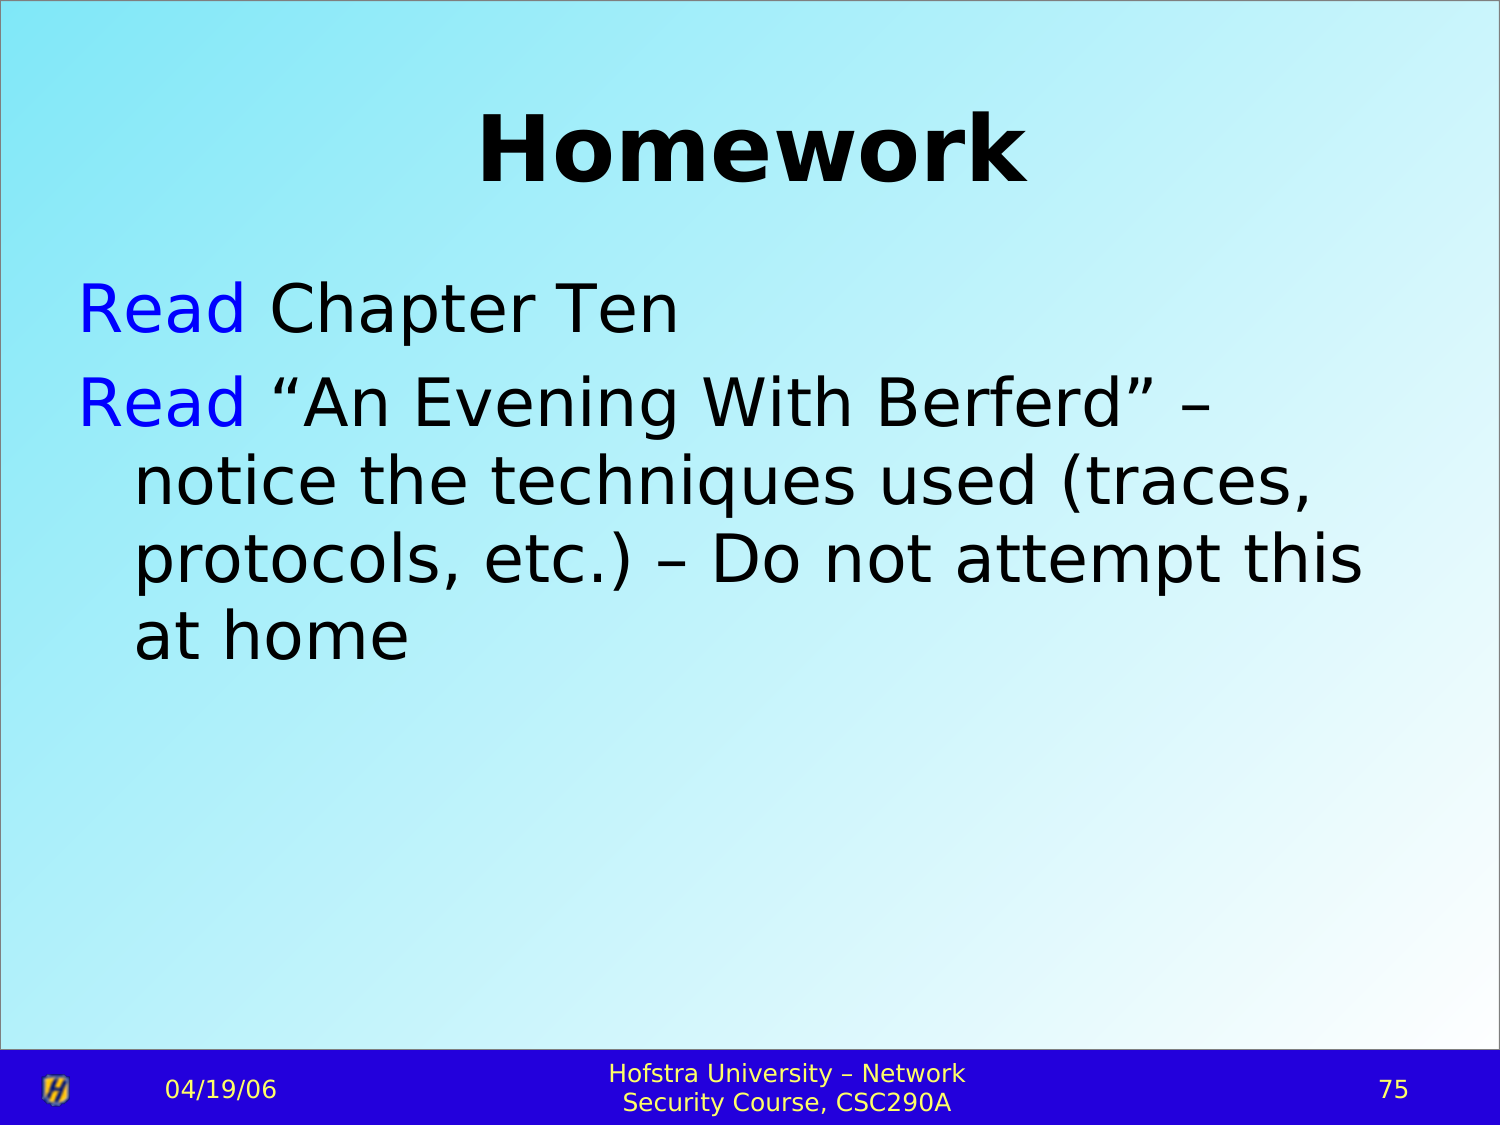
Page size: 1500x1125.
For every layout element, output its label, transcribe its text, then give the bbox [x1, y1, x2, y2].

title Homework [112, 84, 1391, 212]
picture [37, 1072, 76, 1110]
list Read Chapter Ten Read “An Evening With Berferd” – notice the techniques used (traces, protocols, etc.) – Do not attempt this at home [62, 262, 1413, 913]
